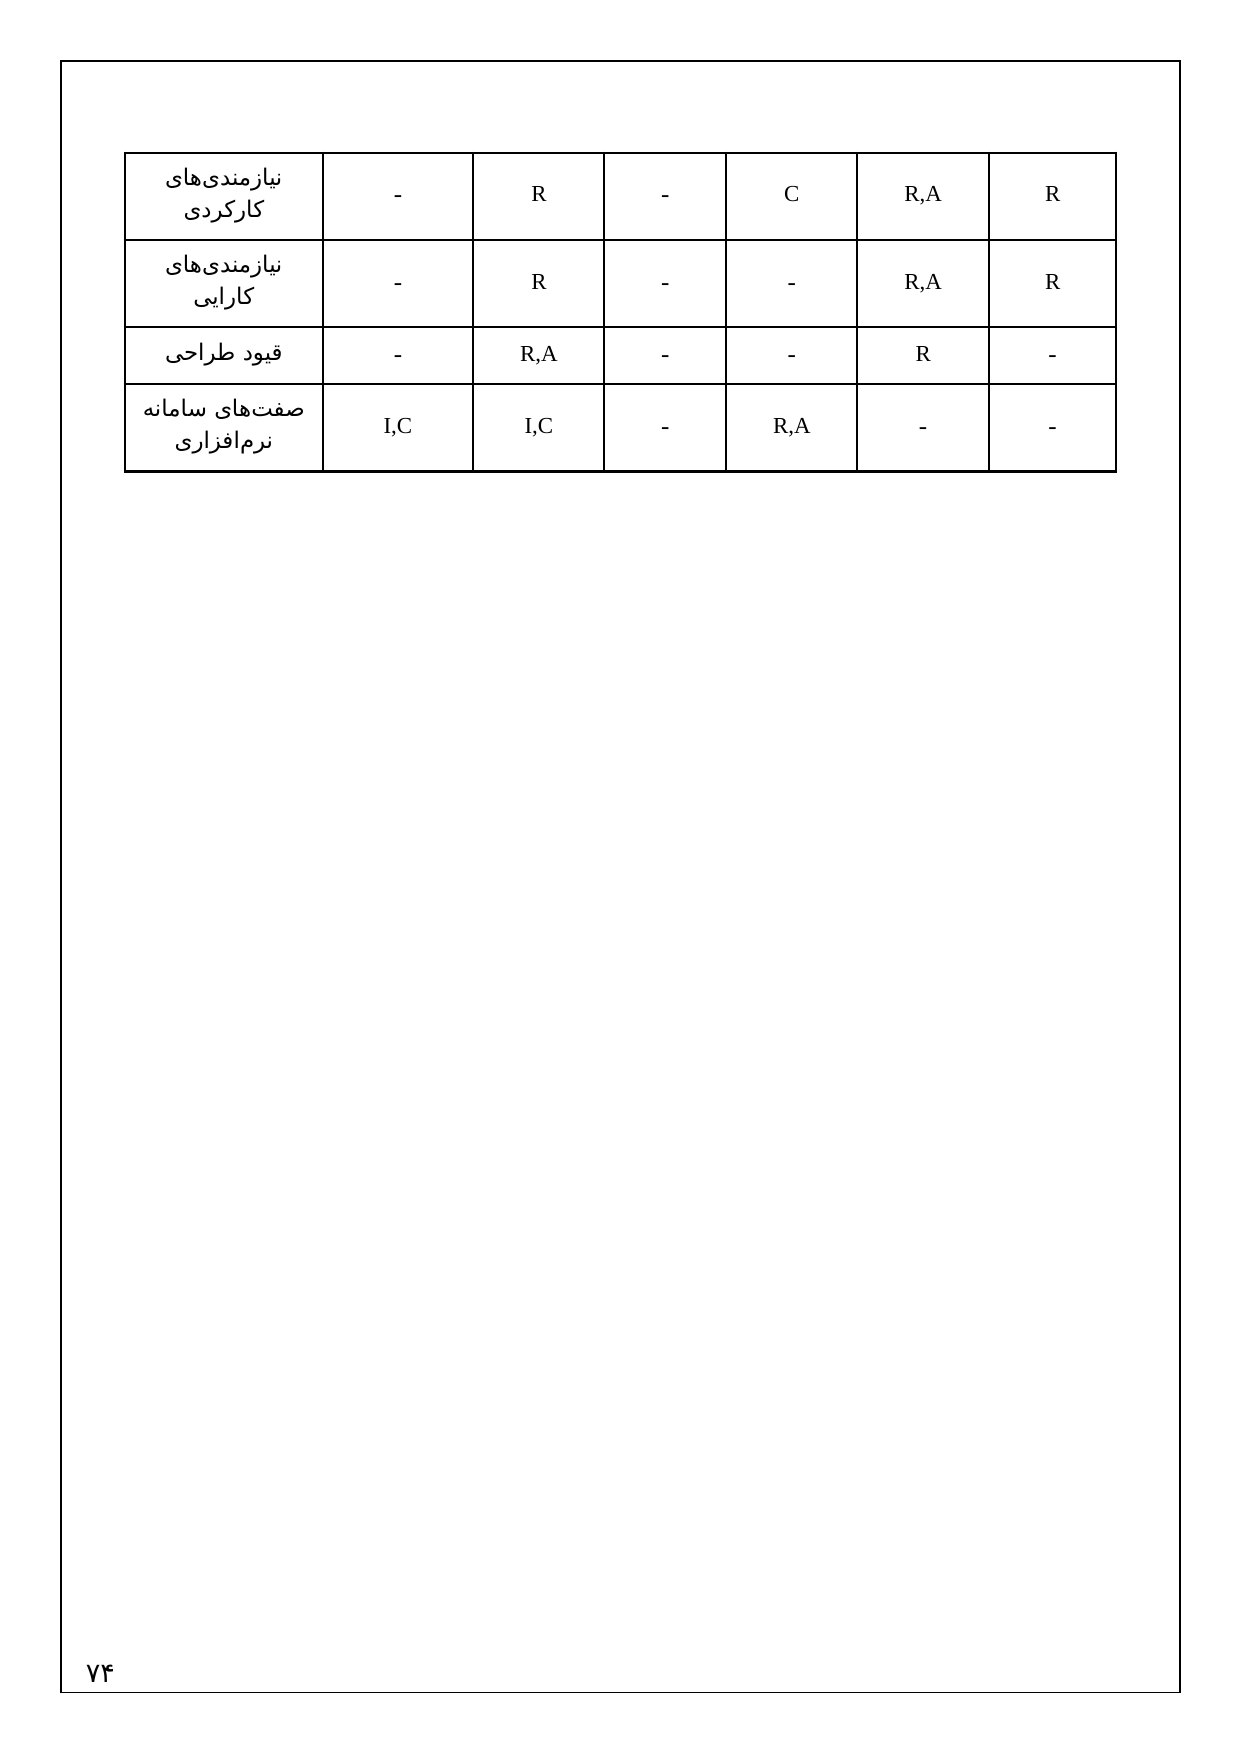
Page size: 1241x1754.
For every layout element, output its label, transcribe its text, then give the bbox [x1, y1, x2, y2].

table_cell - [605, 154, 725, 239]
table_cell - [990, 328, 1115, 383]
table_cell - [727, 241, 856, 326]
table_cell R,A [474, 328, 603, 383]
table_cell R [474, 241, 603, 326]
table_cell C [727, 154, 856, 239]
table_cell نیازمندی‎‌های کارایی [126, 241, 322, 326]
table_cell R,A [858, 154, 988, 239]
table_cell R [858, 328, 988, 383]
table_cell I,C [324, 385, 472, 470]
table_cell - [324, 154, 472, 239]
table_cell R,A [727, 385, 856, 470]
table_cell نیازمندی‌های کارکردی [126, 154, 322, 239]
table_cell R [990, 154, 1115, 239]
table_cell - [605, 328, 725, 383]
table_cell قیود طراحی [126, 328, 322, 383]
table_cell - [324, 328, 472, 383]
table_cell I,C [474, 385, 603, 470]
table_cell - [990, 385, 1115, 470]
table_cell R [474, 154, 603, 239]
table_cell - [324, 241, 472, 326]
table_cell - [727, 328, 856, 383]
table_cell - [605, 385, 725, 470]
table_cell R [990, 241, 1115, 326]
table_cell صفت‌های سامانه نرم‌افزاری [126, 385, 322, 470]
table_cell - [858, 385, 988, 470]
table_cell - [605, 241, 725, 326]
table_cell R,A [858, 241, 988, 326]
